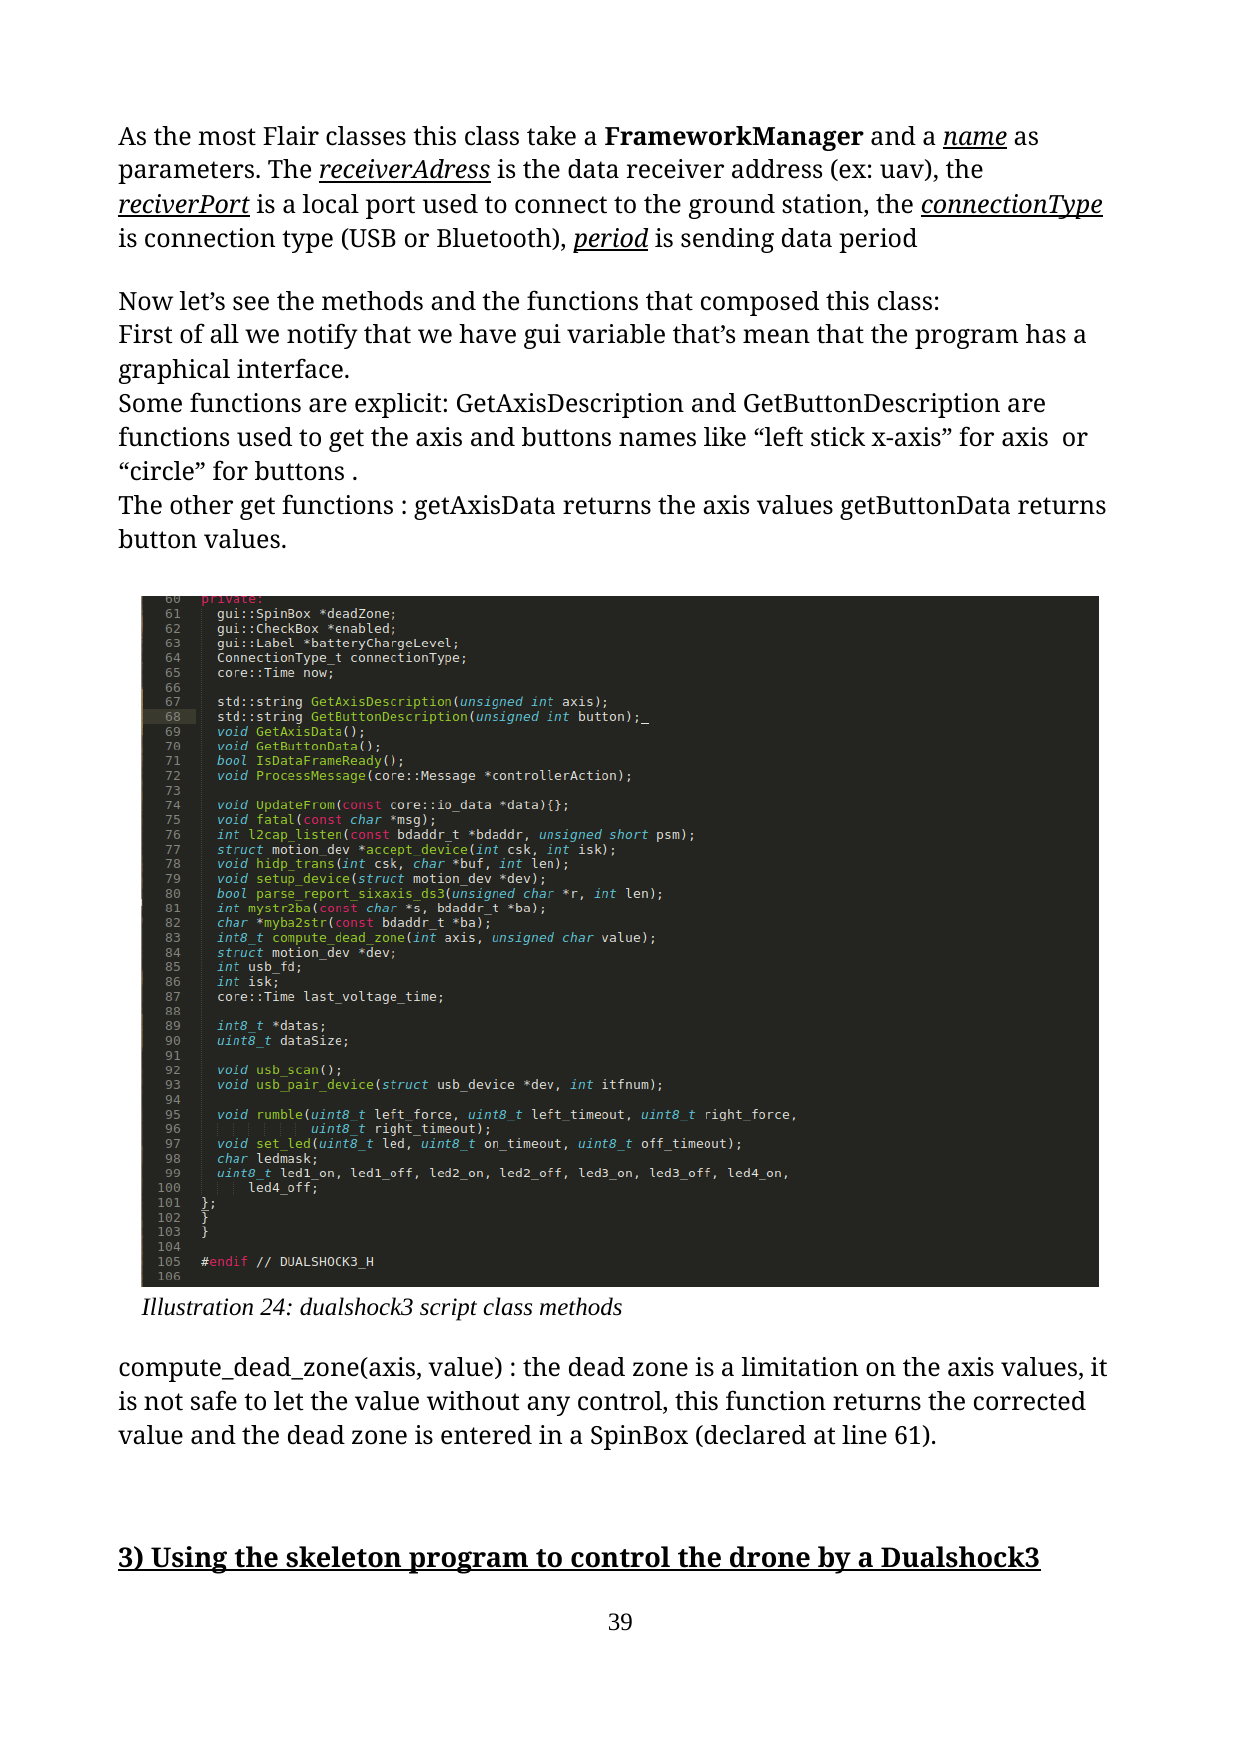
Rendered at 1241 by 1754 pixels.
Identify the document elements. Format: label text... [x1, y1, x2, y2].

text 3) Using the skeleton program to control the drone by a Dualshock3 [118, 1538, 1122, 1575]
text compute_dead_zone(axis, value) : the dead zone is a limitation on the axis values, it is not safe to let the value without any control, this function returns the corrected value and the dead zone is entered in a SpinBox (declared at line 61). [118, 1349, 1122, 1452]
text First of all we notify that we have gui variable that’s mean that the program has a graphical interface. [118, 317, 1122, 385]
text As the most Flair classes this class take a FrameworkManager and a name as parameters. The receiverAdress is the data receiver address (ex: uav), the reciverPort is a local port used to connect to the ground station, the connectionType is connection type (USB or Bluetooth), period is sending data period [118, 118, 1122, 254]
picture [141, 596, 283, 1287]
text Some functions are explicit: GetAxisDescription and GetButtonDescription are functions used to get the axis and buttons names like “left stick x-axis” for axis or “circle” for buttons . [118, 385, 1122, 487]
text The other get functions : getAxisData returns the axis values getButtonData returns button values. [118, 487, 1122, 556]
text Illustration 24: dualshock3 script class methods [141, 1287, 1099, 1321]
text Now let’s see the methods and the functions that composed this class: [118, 283, 1122, 317]
